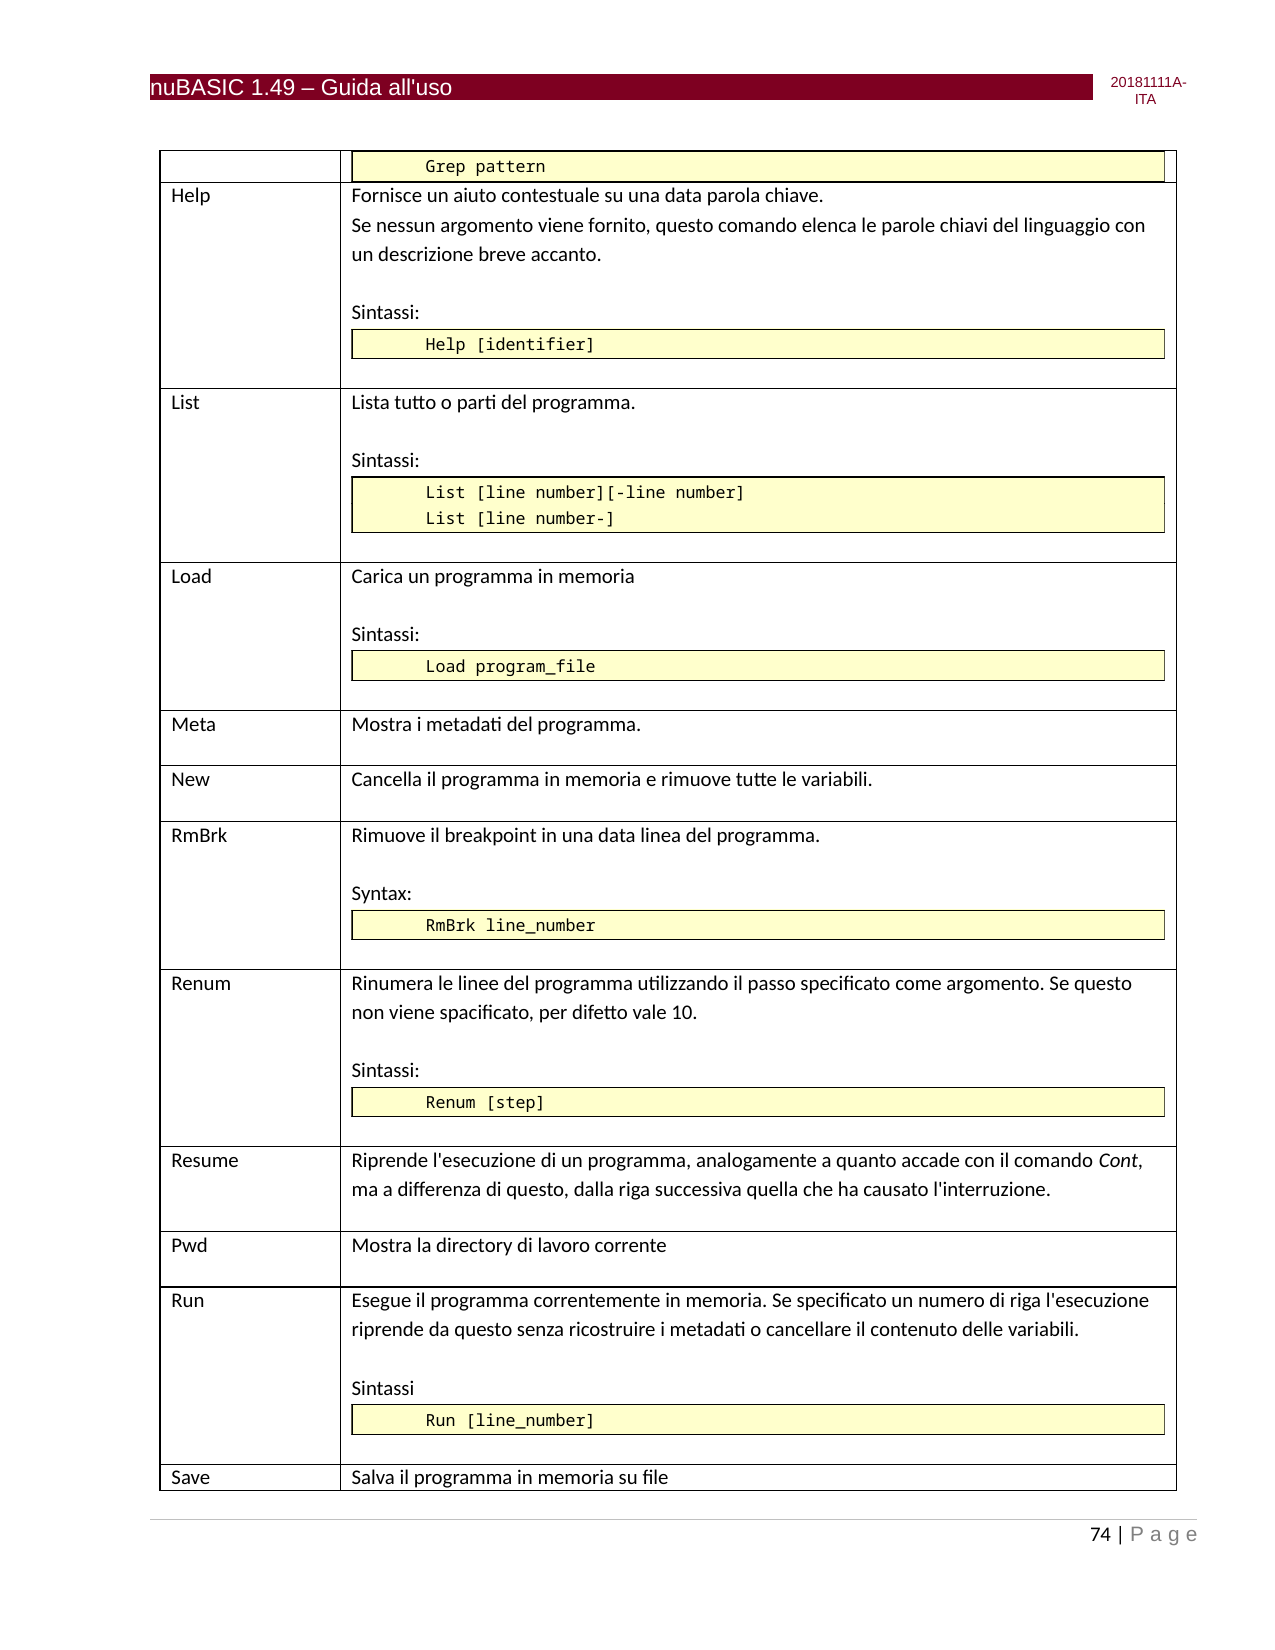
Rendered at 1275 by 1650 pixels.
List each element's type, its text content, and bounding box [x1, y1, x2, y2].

table_cell Esegue il programma correntemente in memoria. Se specificato un numero di riga l'esecuzione riprende da questo senza ricostruire i metadati o cancellare il contenuto delle variabili. Sintassi Run [line_number] [341, 1288, 1176, 1463]
table_cell New [161, 766, 340, 821]
table_cell Salva il programma in memoria su file [341, 1465, 1176, 1490]
table_cell Rimuove il breakpoint in una data linea del programma. Syntax: RmBrk line_number [341, 822, 1176, 969]
table_cell [161, 151, 340, 182]
table_cell List [161, 389, 340, 562]
table_cell Save [161, 1465, 340, 1490]
table_cell Carica un programma in memoria Sintassi: Load program_file [341, 563, 1176, 710]
table_cell Load [161, 563, 340, 710]
table_cell Run [161, 1288, 340, 1463]
table_cell Rinumera le linee del programma utilizzando il passo specificato come argomento. Se questo non viene spacificato, per difetto vale 10. Sintassi: Renum [step] [341, 970, 1176, 1146]
table_cell Renum [161, 970, 340, 1146]
table_cell Mostra i metadati del programma. [341, 711, 1176, 765]
table_cell Help [161, 183, 340, 388]
table_cell Pwd [161, 1232, 340, 1286]
table_cell RmBrk [161, 822, 340, 969]
table_cell Meta [161, 711, 340, 765]
table_cell Fornisce un aiuto contestuale su una data parola chiave. Se nessun argomento viene fornito, questo comando elenca le parole chiavi del linguaggio con un descrizione breve accanto. Sintassi: Help [identifier] [341, 183, 1176, 388]
table_cell Resume [161, 1147, 340, 1231]
table_cell Cancella il programma in memoria e rimuove tutte le variabili. [341, 766, 1176, 821]
table_cell Mostra la directory di lavoro corrente [341, 1232, 1176, 1286]
table_cell Lista tutto o parti del programma. Sintassi: List [line number][-line number] List [line number-] [341, 389, 1176, 562]
table_cell Riprende l'esecuzione di un programma, analogamente a quanto accade con il comando Cont, ma a differenza di questo, dalla riga successiva quella che ha causato l'interruzione. [341, 1147, 1176, 1231]
